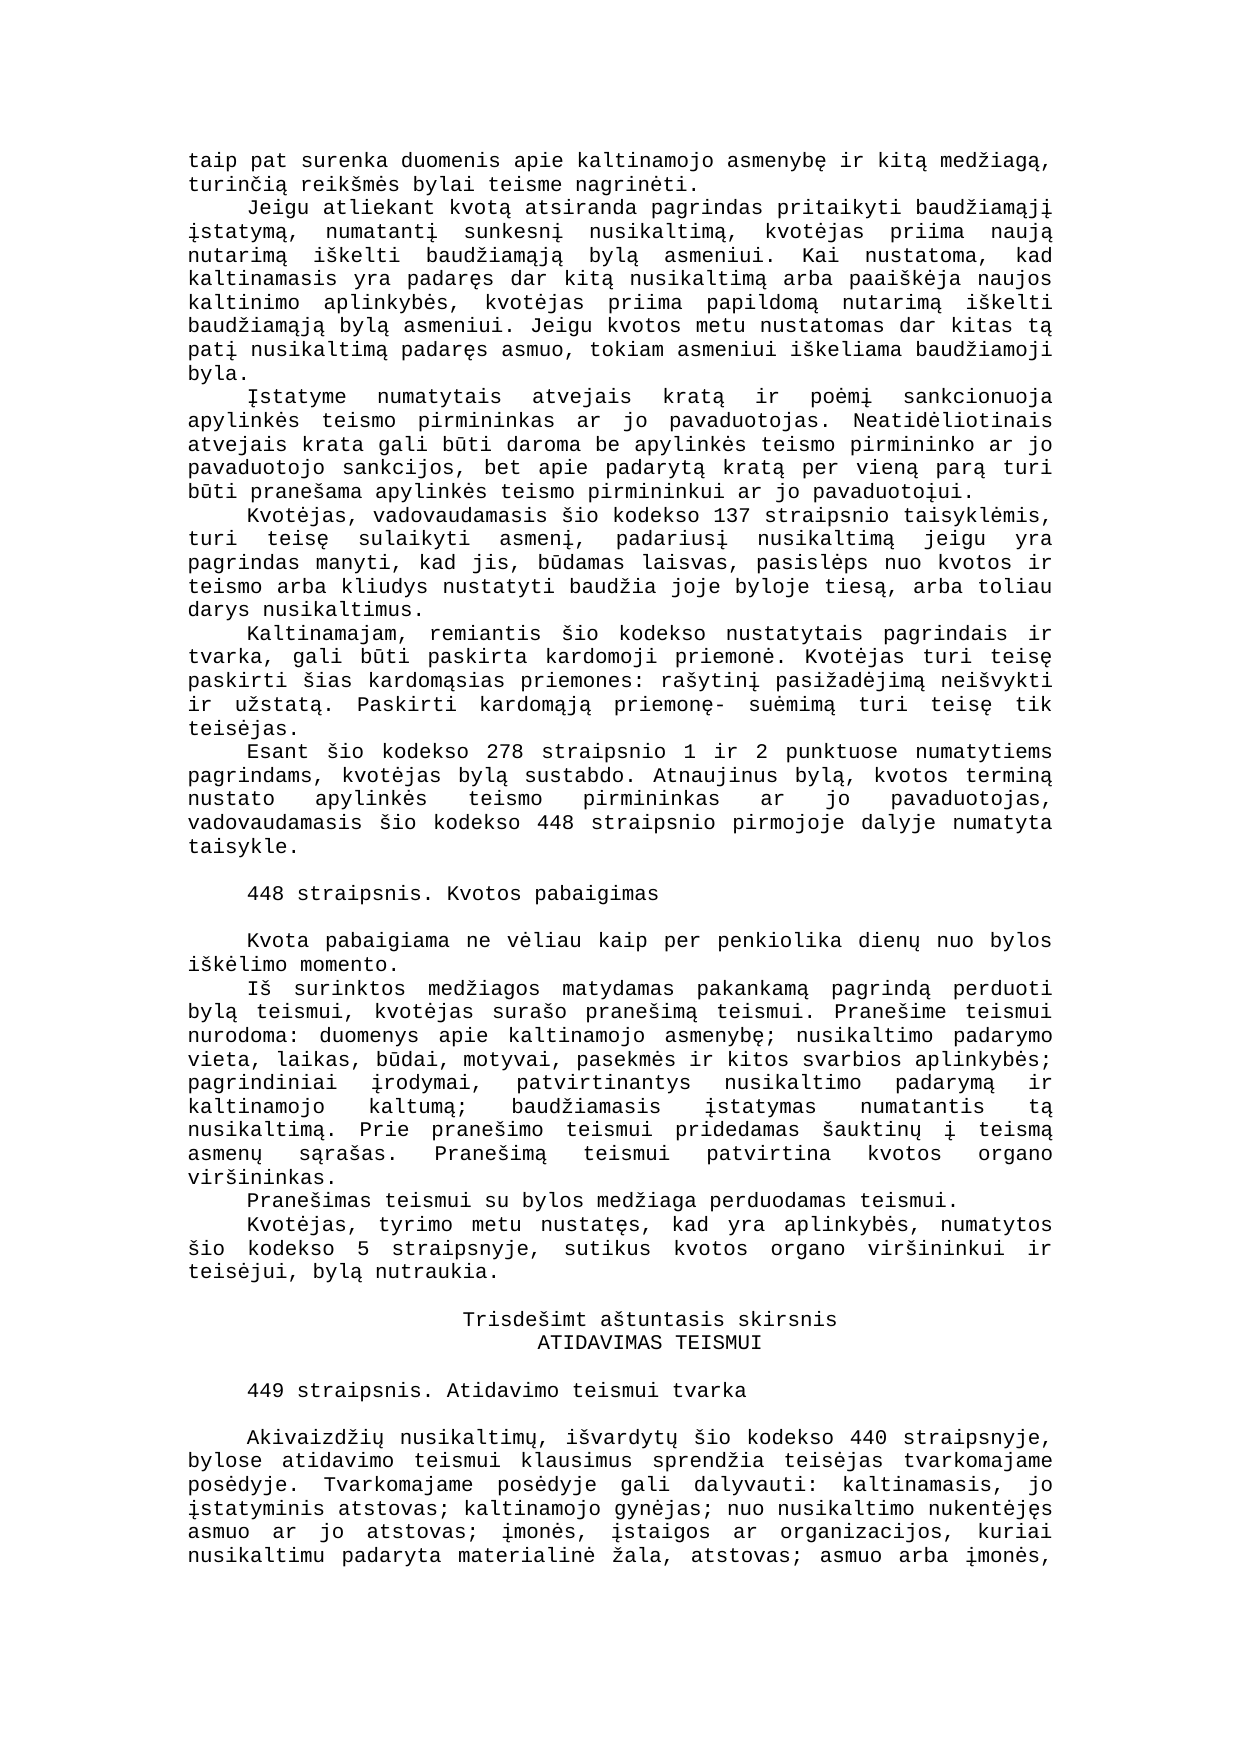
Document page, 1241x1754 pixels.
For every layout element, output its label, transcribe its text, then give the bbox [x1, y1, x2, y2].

text Kvota pabaigiama ne vėliau kaip per penkiolika dienų nuo bylos iškėlimo momento. [187, 930, 1053, 978]
text Akivaizdžių nusikaltimų, išvardytų šio kodekso 440 straipsnyje, bylose atidavimo teismui klausimus sprendžia teisėjas tvarkomajame posėdyje. Tvarkomajame posėdyje gali dalyvauti: kaltinamasis, jo įstatyminis atstovas; kaltinamojo gynėjas; nuo nusikaltimo nukentėjęs asmuo ar jo atstovas; įmonės, įstaigos ar organizacijos, kuriai nusikaltimu padaryta materialinė žala, atstovas; asmuo arba įmonės, [187, 1427, 1053, 1569]
text Iš surinktos medžiagos matydamas pakankamą pagrindą perduoti bylą teismui, kvotėjas surašo pranešimą teismui. Pranešime teismui nurodoma: duomenys apie kaltinamojo asmenybę; nusikaltimo padarymo vieta, laikas, būdai, motyvai, pasekmės ir kitos svarbios aplinkybės; pagrindiniai įrodymai, patvirtinantys nusikaltimo padarymą ir kaltinamojo kaltumą; baudžiamasis įstatymas numatantis tą nusikaltimą. Prie pranešimo teismui pridedamas šauktinų į teismą asmenų sąrašas. Pranešimą teismui patvirtina kvotos organo viršininkas. [187, 978, 1053, 1190]
text Kvotėjas, tyrimo metu nustatęs, kad yra aplinkybės, numatytos šio kodekso 5 straipsnyje, sutikus kvotos organo viršininkui ir teisėjui, bylą nutraukia. [187, 1214, 1053, 1285]
text 449 straipsnis. Atidavimo teismui tvarka [187, 1379, 1053, 1403]
text 448 straipsnis. Kvotos pabaigimas [187, 883, 1053, 907]
text Įstatyme numatytais atvejais kratą ir poėmį sankcionuoja apylinkės teismo pirmininkas ar jo pavaduotojas. Neatidėliotinais atvejais krata gali būti daroma be apylinkės teismo pirmininko ar jo pavaduotojo sankcijos, bet apie padarytą kratą per vieną parą turi būti pranešama apylinkės teismo pirmininkui ar jo pavaduotoįui. [187, 386, 1053, 505]
text Jeigu atliekant kvotą atsiranda pagrindas pritaikyti baudžiamąjį įstatymą, numatantį sunkesnį nusikaltimą, kvotėjas priima naują nutarimą iškelti baudžiamąją bylą asmeniui. Kai nustatoma, kad kaltinamasis yra padaręs dar kitą nusikaltimą arba paaiškėja naujos kaltinimo aplinkybės, kvotėjas priima papildomą nutarimą iškelti baudžiamąją bylą asmeniui. Jeigu kvotos metu nustatomas dar kitas tą patį nusikaltimą padaręs asmuo, tokiam asmeniui iškeliama baudžiamoji byla. [187, 197, 1053, 386]
text ATIDAVIMAS TEISMUI [187, 1332, 1053, 1356]
text Kvotėjas, vadovaudamasis šio kodekso 137 straipsnio taisyklėmis, turi teisę sulaikyti asmenį, padariusį nusikaltimą jeigu yra pagrindas manyti, kad jis, būdamas laisvas, pasislėps nuo kvotos ir teismo arba kliudys nustatyti baudžia joje byloje tiesą, arba toliau darys nusikaltimus. [187, 505, 1053, 623]
text Trisdešimt aštuntasis skirsnis [187, 1309, 1053, 1332]
text Kaltinamajam, remiantis šio kodekso nustatytais pagrindais ir tvarka, gali būti paskirta kardomoji priemonė. Kvotėjas turi teisę paskirti šias kardomąsias priemones: rašytinį pasižadėjimą neišvykti ir užstatą. Paskirti kardomąją priemonę- suėmimą turi teisę tik teisėjas. [187, 623, 1053, 741]
text taip pat surenka duomenis apie kaltinamojo asmenybę ir kitą medžiagą, turinčią reikšmės bylai teisme nagrinėti. [187, 150, 1053, 197]
text Pranešimas teismui su bylos medžiaga perduodamas teismui. [187, 1190, 1053, 1214]
text Esant šio kodekso 278 straipsnio 1 ir 2 punktuose numatytiems pagrindams, kvotėjas bylą sustabdo. Atnaujinus bylą, kvotos terminą nustato apylinkės teismo pirmininkas ar jo pavaduotojas, vadovaudamasis šio kodekso 448 straipsnio pirmojoje dalyje numatyta taisykle. [187, 741, 1053, 859]
